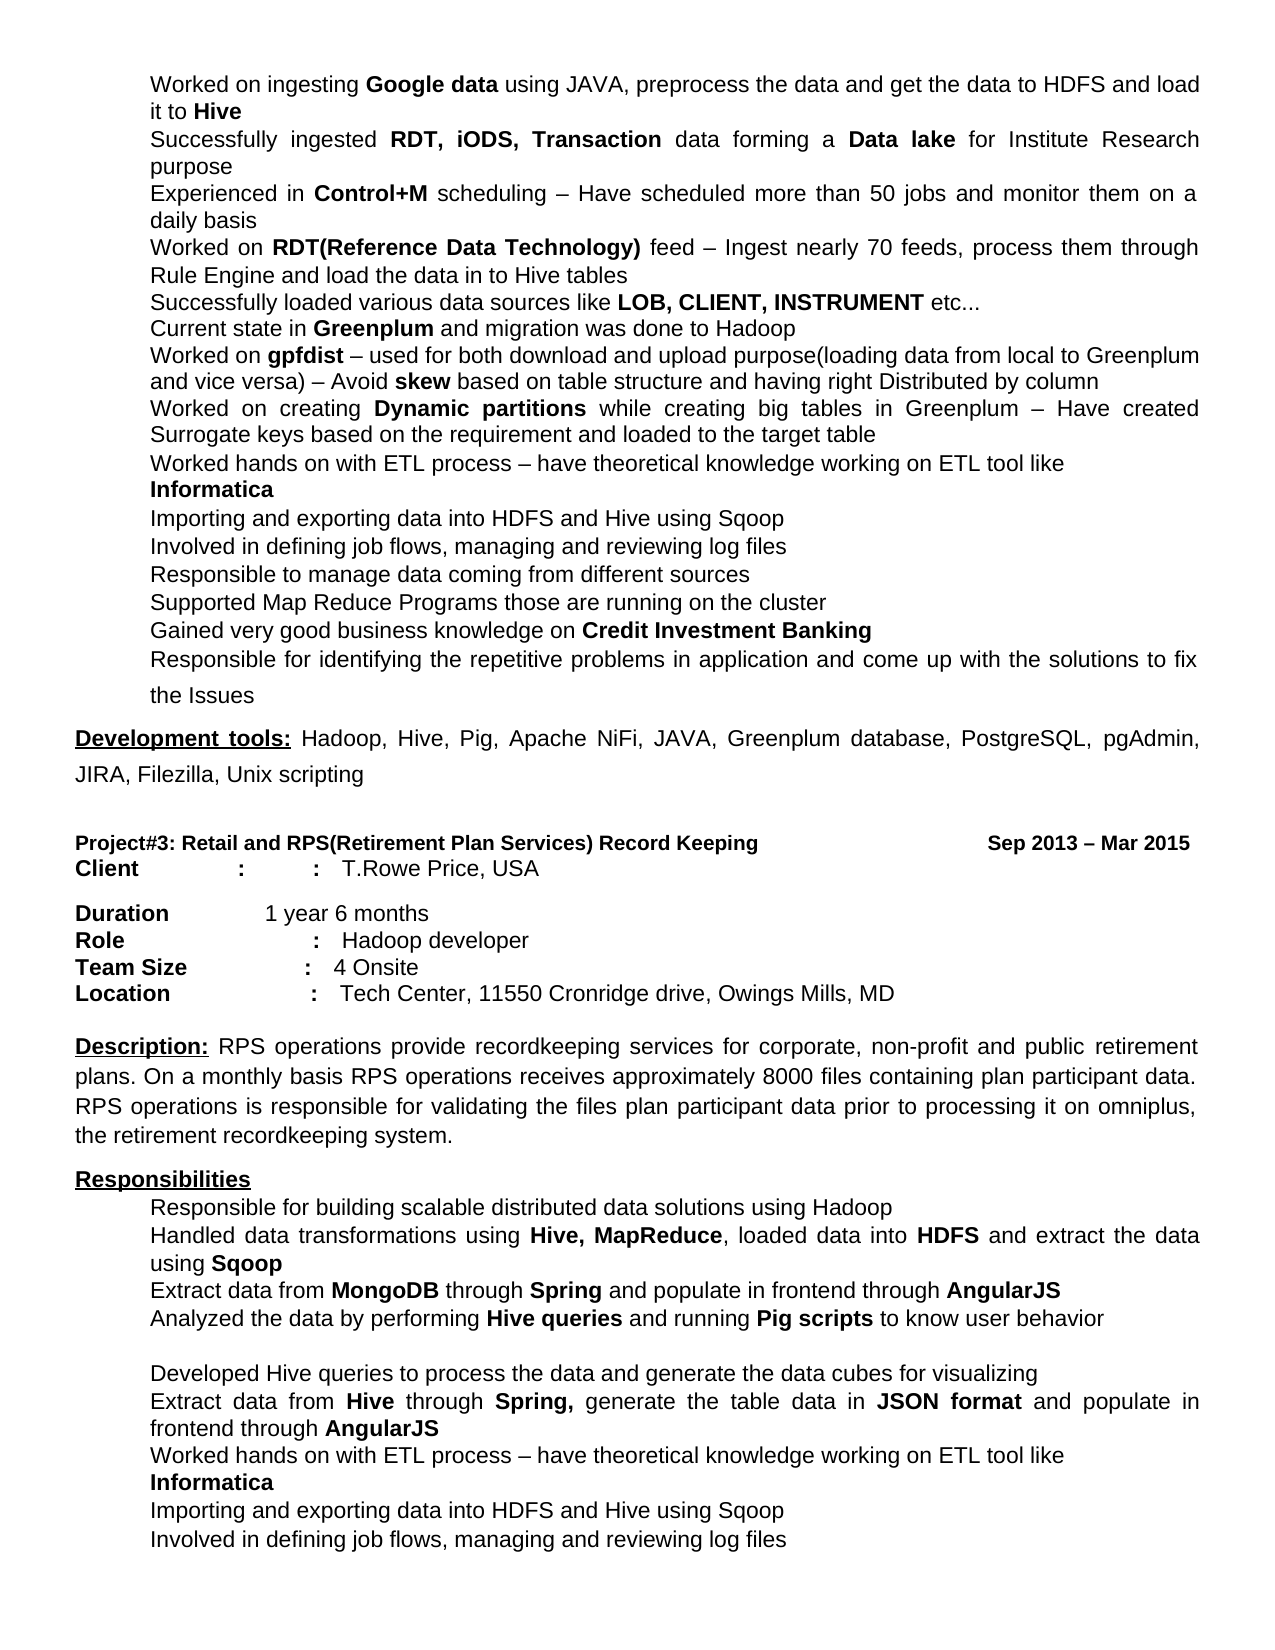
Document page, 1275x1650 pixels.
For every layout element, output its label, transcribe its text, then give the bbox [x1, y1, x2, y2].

text Description: RPS operations provide recordkeeping services for corporate, non-profit and public retirement plans. On a monthly basis RPS operations receives approximately 8000 files containing plan participant data. RPS operations is responsible for validating the files plan participant data prior to processing it on omniplus, the retirement recordkeeping system. [75, 1033, 1198, 1149]
table_cell [971, 855, 1196, 900]
table_cell [971, 900, 1196, 927]
list Handled data transformations using Hive, MapReduce, loaded data into HDFS and extract the data using Sqoop [113, 1222, 1200, 1276]
list Current state in Greenplum and migration was done to Hadoop [113, 315, 1200, 342]
table_cell : [250, 954, 321, 980]
table_cell [971, 927, 1196, 954]
text Responsibilities [75, 1166, 1200, 1192]
list Analyzed the data by performing Hive queries and running Pig scripts to know user behavior [113, 1305, 1200, 1332]
list Developed Hive queries to process the data and generate the data cubes for visualizing [113, 1360, 1200, 1386]
table_cell Location [75, 980, 214, 1017]
list Involved in defining job flows, managing and reviewing log files [113, 533, 1200, 559]
list Successfully ingested RDT, iODS, Transaction data forming a Data lake for Institute Research purpose [113, 126, 1200, 179]
list Worked on gpfdist – used for both download and upload purpose(loading data from local to Greenplum and vice versa) – Avoid skew based on table structure and having right Distributed by column [113, 342, 1200, 394]
list Extract data from Hive through Spring, generate the table data in JSON format and populate in frontend through AngularJS [113, 1388, 1200, 1442]
table_cell T.Rowe Price, USA [321, 855, 971, 900]
list Responsible for building scalable distributed data solutions using Hadoop [113, 1194, 1200, 1221]
list Successfully loaded various data sources like LOB, CLIENT, INSTRUMENT etc... [113, 289, 1200, 315]
list Importing and exporting data into HDFS and Hive using Sqoop [113, 1497, 1200, 1524]
table_cell : [250, 980, 321, 1017]
table_cell Sep 2013 – Mar 2015 [971, 831, 1196, 855]
list Gained very good business knowledge on Credit Investment Banking [113, 617, 1200, 644]
list Worked hands on with ETL process – have theoretical knowledge working on ETL tool like [113, 1442, 1200, 1469]
table_cell [215, 954, 250, 980]
table_cell 1 year 6 months [250, 900, 971, 927]
list Worked on creating Dynamic partitions while creating big tables in Greenplum – Have created Surrogate keys based on the requirement and loaded to the target table [113, 394, 1200, 447]
table_cell Team Size [75, 954, 214, 980]
table_cell [971, 980, 1196, 1017]
list Worked on ingesting Google data using JAVA, preprocess the data and get the data to HDFS and load it to Hive [113, 71, 1200, 125]
table_cell : [250, 927, 321, 954]
list Involved in defining job flows, managing and reviewing log files [113, 1526, 1200, 1552]
list Extract data from MongoDB through Spring and populate in frontend through AngularJS [113, 1277, 1200, 1303]
list Importing and exporting data into HDFS and Hive using Sqoop [113, 504, 1200, 531]
table_cell [215, 980, 250, 1017]
table_cell Client [75, 855, 214, 900]
list Supported Map Reduce Programs those are running on the cluster [113, 589, 1200, 616]
table_cell [971, 954, 1196, 980]
table_cell 4 Onsite [321, 954, 971, 980]
list Responsible for identifying the repetitive problems in application and come up with the solutions to fix the Issues [113, 646, 1198, 708]
text Development tools: Hadoop, Hive, Pig, Apache NiFi, JAVA, Greenplum database, PostgreSQL, pgAdmin, JIRA, Filezilla, Unix scripting [75, 724, 1200, 787]
text Informatica [150, 476, 1200, 502]
table_cell : [215, 855, 250, 927]
table_cell Project#3: Retail and RPS(Retirement Plan Services) Record Keeping [75, 831, 971, 855]
table_cell Role [75, 927, 214, 954]
list Responsible to manage data coming from different sources [113, 561, 1200, 587]
list Experienced in Control+M scheduling – Have scheduled more than 50 jobs and monitor them on a daily basis [113, 180, 1198, 233]
table_cell : [250, 855, 321, 900]
table_cell Duration [75, 900, 214, 927]
table_cell Hadoop developer [321, 927, 971, 954]
table_cell [215, 927, 250, 954]
list Worked on RDT(Reference Data Technology) feed – Ingest nearly 70 feeds, process them through Rule Engine and load the data in to Hive tables [113, 234, 1200, 288]
table_cell Tech Center, 11550 Cronridge drive, Owings Mills, MD [321, 980, 971, 1017]
list Worked hands on with ETL process – have theoretical knowledge working on ETL tool like [113, 449, 1200, 476]
text Informatica [150, 1469, 1200, 1495]
